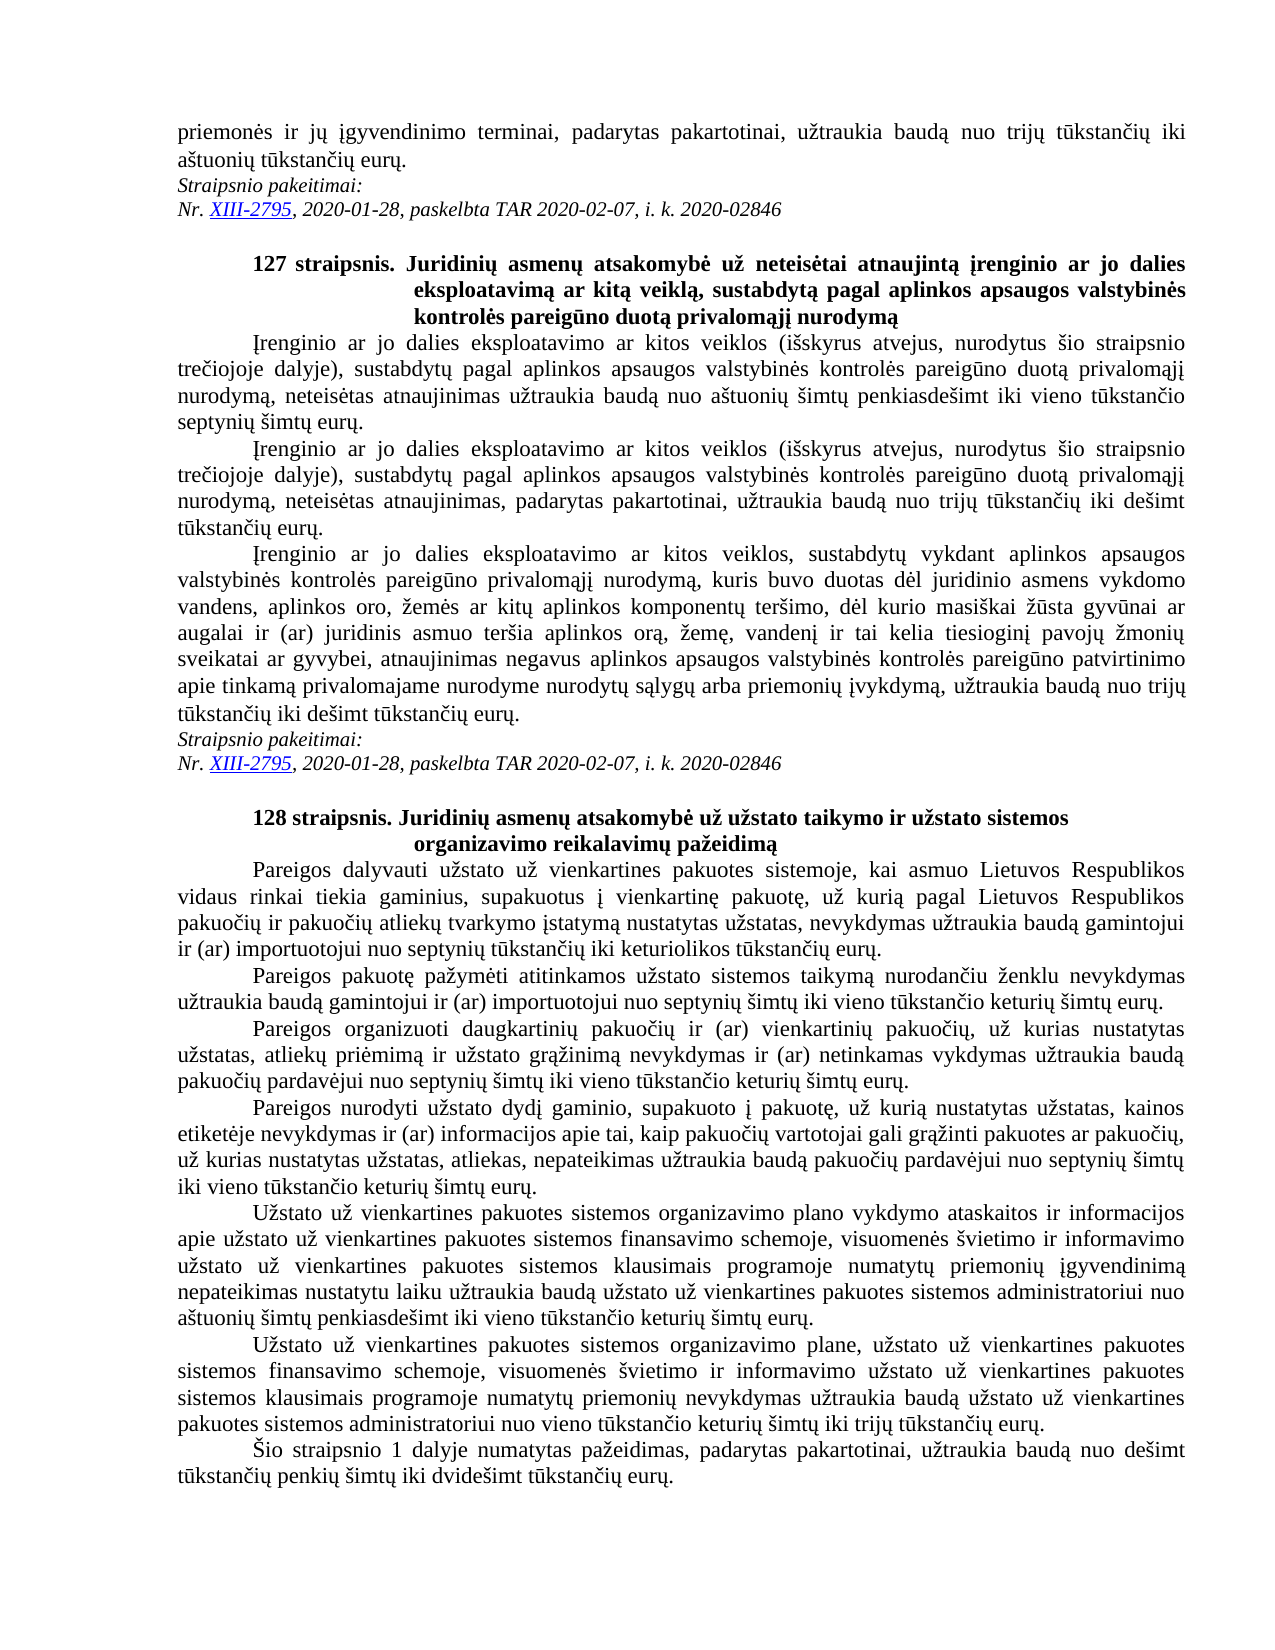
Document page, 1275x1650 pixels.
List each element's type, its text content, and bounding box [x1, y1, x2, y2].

text Straipsnio pakeitimai: [177, 173, 1186, 197]
text Užstato už vienkartines pakuotes sistemos organizavimo plano vykdymo ataskaitos ir informacijos apie užstato už vienkartines pakuotes sistemos finansavimo schemoje, visuomenės švietimo ir informavimo užstato už vienkartines pakuotes sistemos klausimais programoje numatytų priemonių įgyvendinimą nepateikimas nustatytu laiku užtraukia baudą užstato už vienkartines pakuotes sistemos administratoriui nuo aštuonių šimtų penkiasdešimt iki vieno tūkstančio keturių šimtų eurų. [177, 1199, 1186, 1331]
text Įrenginio ar jo dalies eksploatavimo ar kitos veiklos, sustabdytų vykdant aplinkos apsaugos valstybinės kontrolės pareigūno privalomąjį nurodymą, kuris buvo duotas dėl juridinio asmens vykdomo vandens, aplinkos oro, žemės ar kitų aplinkos komponentų teršimo, dėl kurio masiškai žūsta gyvūnai ar augalai ir (ar) juridinis asmuo teršia aplinkos orą, žemę, vandenį ir tai kelia tiesioginį pavojų žmonių sveikatai ar gyvybei, atnaujinimas negavus aplinkos apsaugos valstybinės kontrolės pareigūno patvirtinimo apie tinkamą privalomajame nurodyme nurodytų sąlygų arba priemonių įvykdymą, užtraukia baudą nuo trijų tūkstančių iki dešimt tūkstančių eurų. [177, 540, 1186, 727]
text 127 straipsnis. Juridinių asmenų atsakomybė už neteisėtai atnaujintą įrenginio ar jo dalies eksploatavimą ar kitą veiklą, sustabdytą pagal aplinkos apsaugos valstybinės kontrolės pareigūno duotą privalomąjį nurodymą [252, 250, 1186, 329]
text Pareigos organizuoti daugkartinių pakuočių ir (ar) vienkartinių pakuočių, už kurias nustatytas užstatas, atliekų priėmimą ir užstato grąžinimą nevykdymas ir (ar) netinkamas vykdymas užtraukia baudą pakuočių pardavėjui nuo septynių šimtų iki vieno tūkstančio keturių šimtų eurų. [177, 1014, 1186, 1094]
text Įrenginio ar jo dalies eksploatavimo ar kitos veiklos (išskyrus atvejus, nurodytus šio straipsnio trečiojoje dalyje), sustabdytų pagal aplinkos apsaugos valstybinės kontrolės pareigūno duotą privalomąjį nurodymą, neteisėtas atnaujinimas užtraukia baudą nuo aštuonių šimtų penkiasdešimt iki vieno tūkstančio septynių šimtų eurų. [177, 329, 1186, 434]
text Įrenginio ar jo dalies eksploatavimo ar kitos veiklos (išskyrus atvejus, nurodytus šio straipsnio trečiojoje dalyje), sustabdytų pagal aplinkos apsaugos valstybinės kontrolės pareigūno duotą privalomąjį nurodymą, neteisėtas atnaujinimas, padarytas pakartotinai, užtraukia baudą nuo trijų tūkstančių iki dešimt tūkstančių eurų. [177, 434, 1186, 540]
text Straipsnio pakeitimai: [177, 727, 1186, 751]
text Nr. XIII-2795, 2020-01-28, paskelbta TAR 2020-02-07, i. k. 2020-02846 [177, 751, 1186, 775]
text Pareigos pakuotę pažymėti atitinkamos užstato sistemos taikymą nurodančiu ženklu nevykdymas užtraukia baudą gamintojui ir (ar) importuotojui nuo septynių šimtų iki vieno tūkstančio keturių šimtų eurų. [177, 962, 1186, 1014]
text Užstato už vienkartines pakuotes sistemos organizavimo plane, užstato už vienkartines pakuotes sistemos finansavimo schemoje, visuomenės švietimo ir informavimo užstato už vienkartines pakuotes sistemos klausimais programoje numatytų priemonių nevykdymas užtraukia baudą užstato už vienkartines pakuotes sistemos administratoriui nuo vieno tūkstančio keturių šimtų iki trijų tūkstančių eurų. [177, 1331, 1186, 1436]
text Pareigos dalyvauti užstato už vienkartines pakuotes sistemoje, kai asmuo Lietuvos Respublikos vidaus rinkai tiekia gaminius, supakuotus į vienkartinę pakuotę, už kurią pagal Lietuvos Respublikos pakuočių ir pakuočių atliekų tvarkymo įstatymą nustatytas užstatas, nevykdymas užtraukia baudą gamintojui ir (ar) importuotojui nuo septynių tūkstančių iki keturiolikos tūkstančių eurų. [177, 856, 1186, 962]
text 128 straipsnis. Juridinių asmenų atsakomybė už užstato taikymo ir užstato sistemos organizavimo reikalavimų pažeidimą [252, 804, 1186, 856]
text Pareigos nurodyti užstato dydį gaminio, supakuoto į pakuotę, už kurią nustatytas užstatas, kainos etiketėje nevykdymas ir (ar) informacijos apie tai, kaip pakuočių vartotojai gali grąžinti pakuotes ar pakuočių, už kurias nustatytas užstatas, atliekas, nepateikimas užtraukia baudą pakuočių pardavėjui nuo septynių šimtų iki vieno tūkstančio keturių šimtų eurų. [177, 1094, 1186, 1199]
text Šio straipsnio 1 dalyje numatytas pažeidimas, padarytas pakartotinai, užtraukia baudą nuo dešimt tūkstančių penkių šimtų iki dvidešimt tūkstančių eurų. [177, 1436, 1186, 1489]
text Nr. XIII-2795, 2020-01-28, paskelbta TAR 2020-02-07, i. k. 2020-02846 [177, 197, 1186, 221]
text priemonės ir jų įgyvendinimo terminai, padarytas pakartotinai, užtraukia baudą nuo trijų tūkstančių iki aštuonių tūkstančių eurų. [177, 118, 1186, 173]
